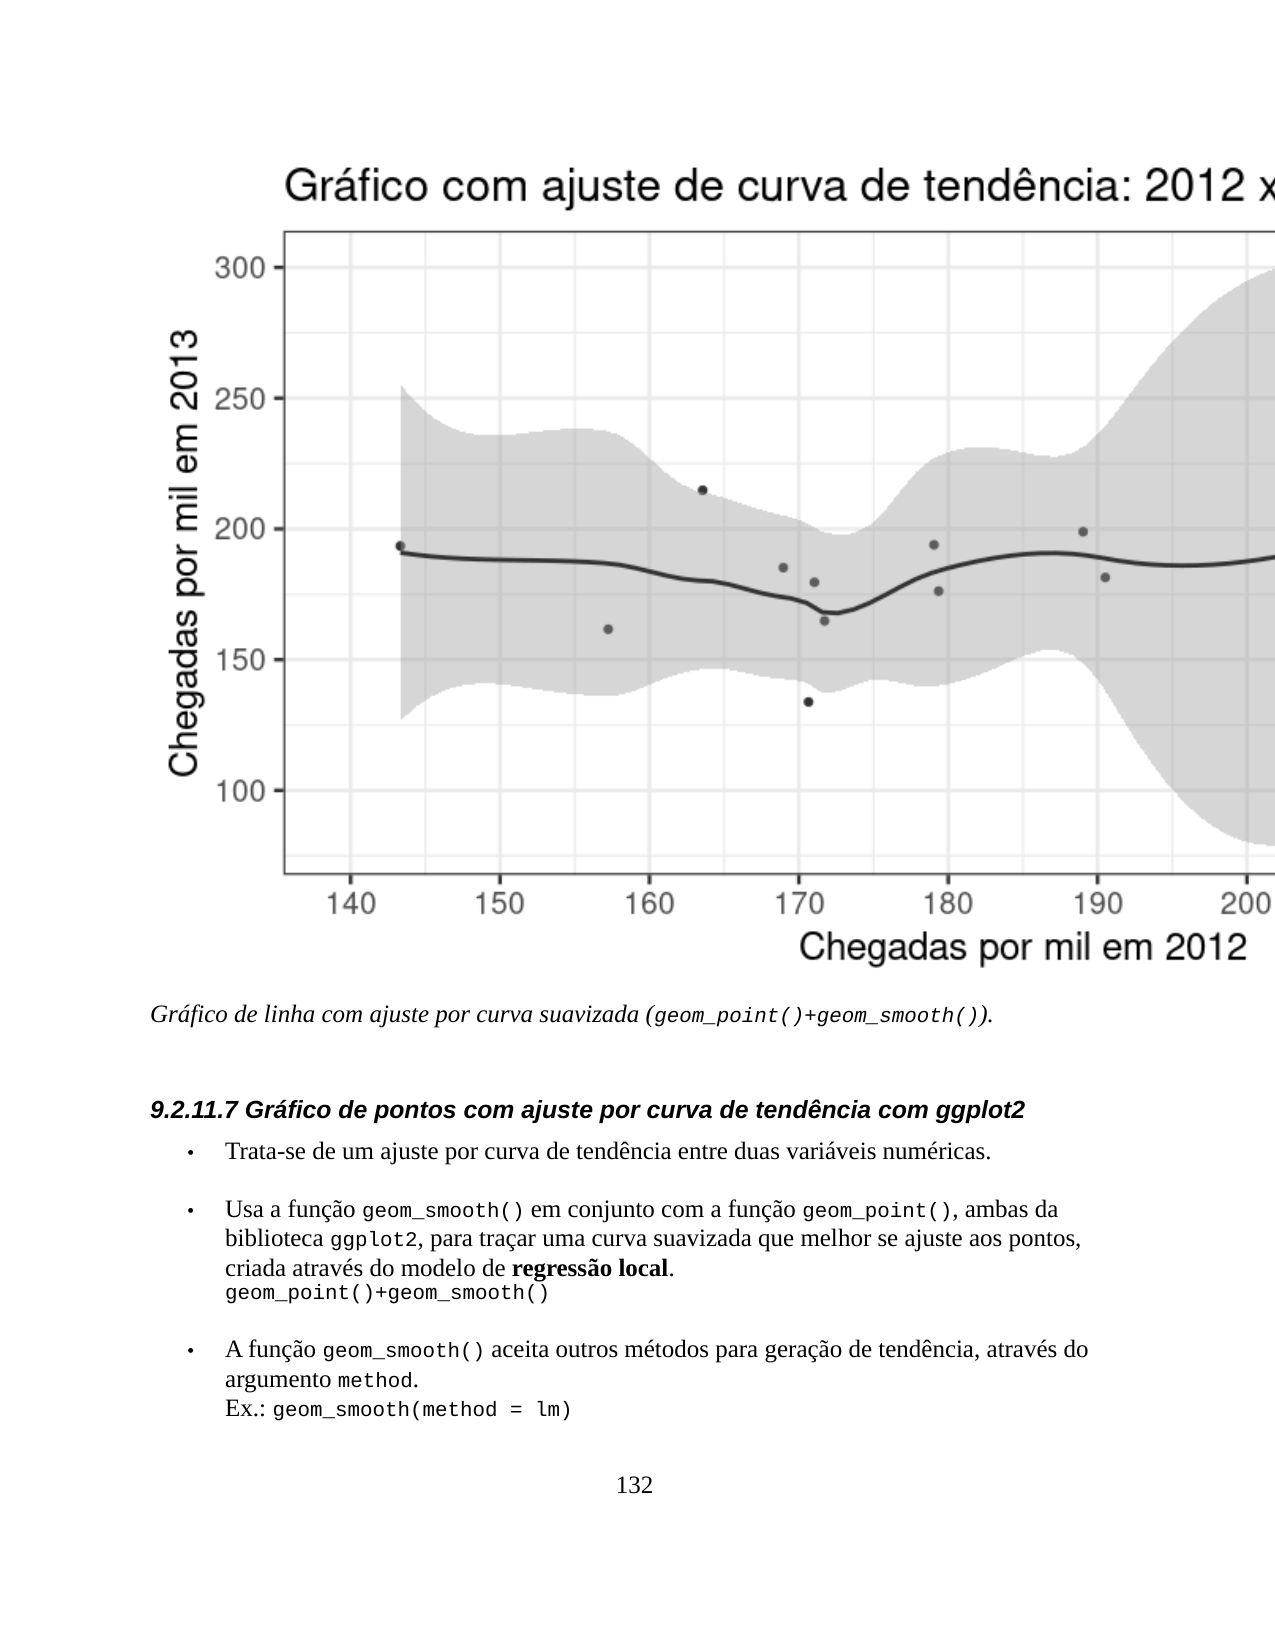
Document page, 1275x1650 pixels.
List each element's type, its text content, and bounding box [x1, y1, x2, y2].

picture [150, 150, 1275, 987]
text Gráfico de linha com ajuste por curva suavizada (geom_point()+geom_smooth()). [150, 999, 1125, 1029]
list Usa a função geom_smooth() em conjunto com a função geom_point(), ambas da biblioteca ggplot2, para traçar uma curva suavizada que melhor se ajuste aos pontos, criada através do modelo de regressão local. geom_point()+geom_smooth() [187, 1194, 1125, 1334]
subtitle 9.2.11.7 Gráfico de pontos com ajuste por curva de tendência com ggplot2 [150, 1095, 1125, 1124]
list A função geom_smooth() aceita outros métodos para geração de tendência, através do argumento method. Ex.: geom_smooth(method = lm) [187, 1334, 1125, 1423]
list Trata-se de um ajuste por curva de tendência entre duas variáveis numéricas. [187, 1136, 1125, 1194]
